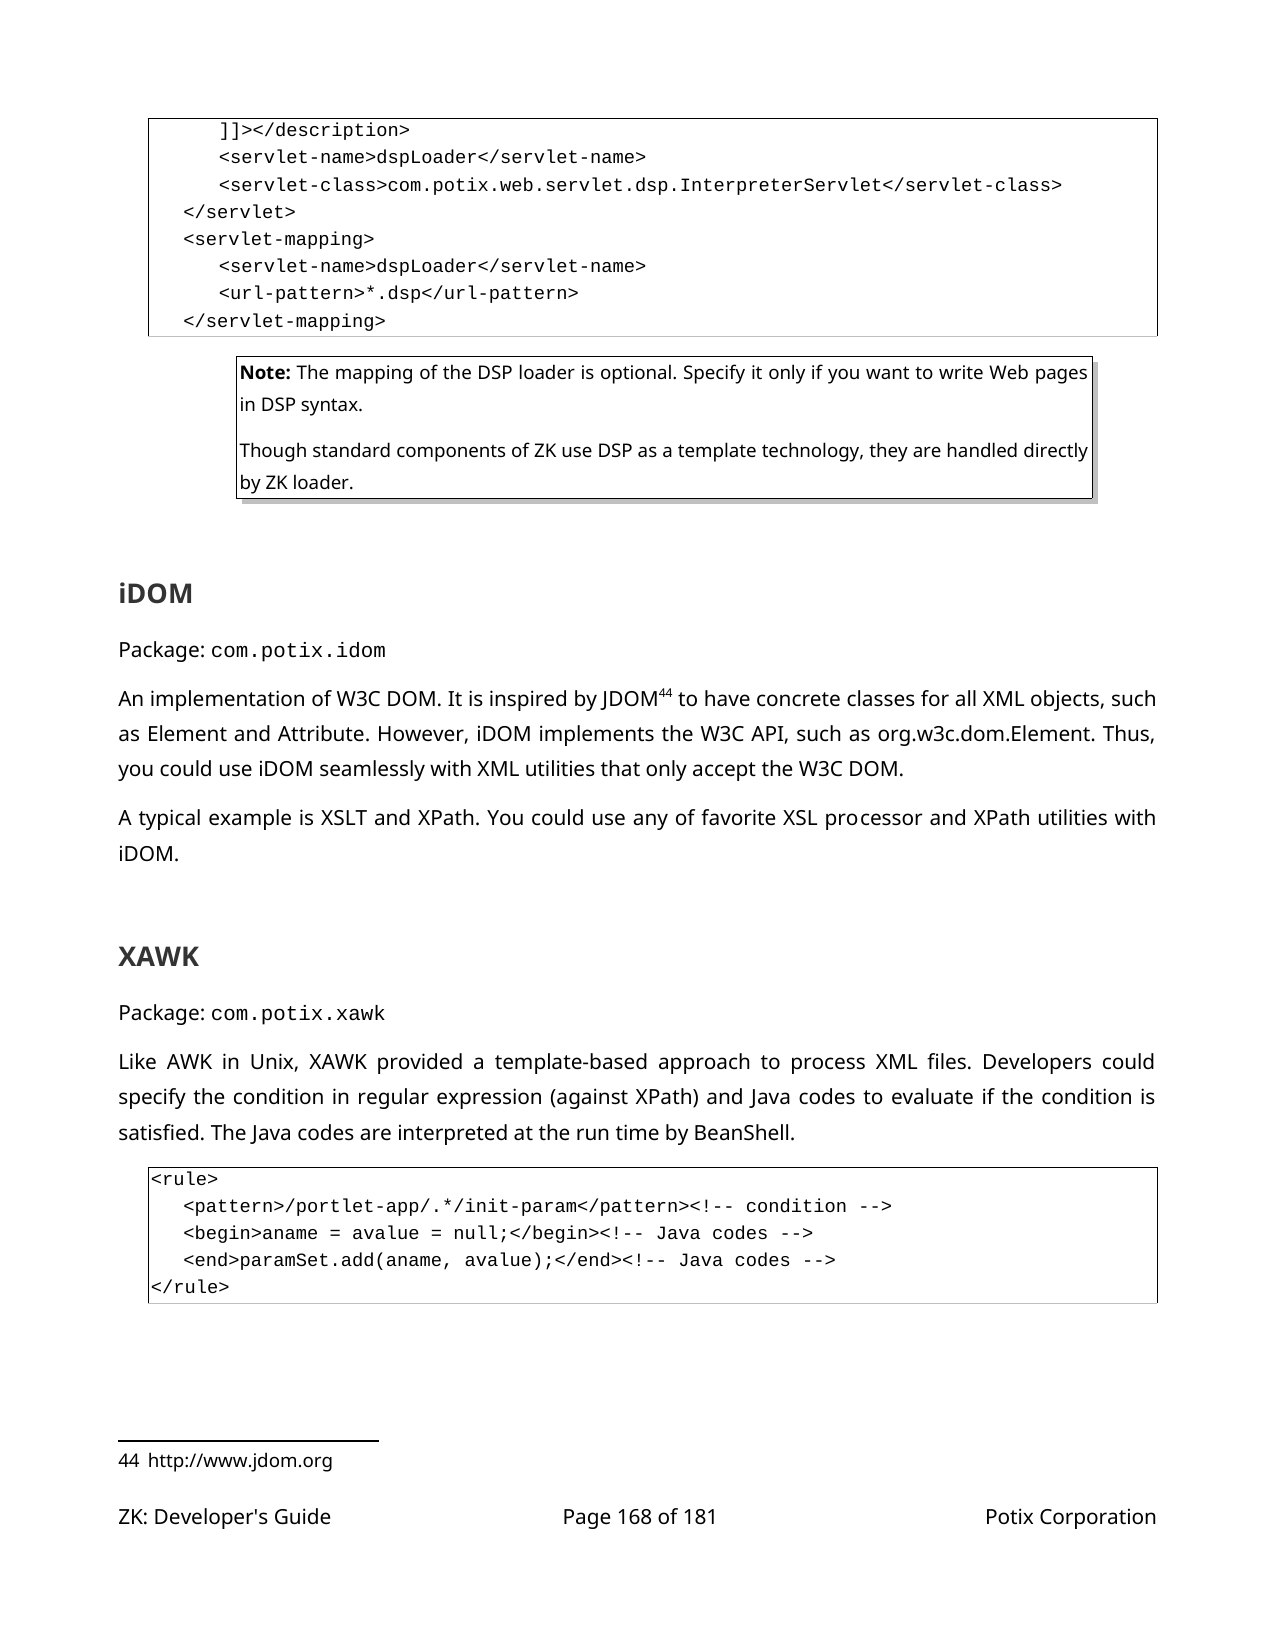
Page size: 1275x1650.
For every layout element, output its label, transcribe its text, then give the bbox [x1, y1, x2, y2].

text Package: com.potix.xawk [118, 998, 1157, 1027]
text <url-pattern>*.dsp</url-pattern> [149, 281, 1157, 306]
text <servlet-mapping> [149, 227, 1157, 251]
text Like AWK in Unix, XAWK provided a template-based approach to process XML files. Developers could specify the condition in regular expression (against XPath) and Java codes to evaluate if the condition is satisfied. The Java codes are interpreted at the run time by BeanShell. [118, 1047, 1157, 1146]
text An implementation of W3C DOM. It is inspired by JDOM to have concrete classes for all XML objects, such as Element and Attribute. However, iDOM implements the W3C API, such as org.w3c.dom.Element. Thus, you could use iDOM seamlessly with XML utilities that only accept the W3C DOM. [118, 684, 1157, 783]
text ]]></description> [149, 119, 1157, 142]
text <end>paramSet.add(aname, avalue);</end><!-- Java codes --> [149, 1248, 1157, 1272]
text A typical example is XSLT and XPath. You could use any of favorite XSL processor and XPath utilities with iDOM. [118, 803, 1157, 867]
text <servlet-class>com.potix.web.servlet.dsp.InterpreterServlet</servlet-class> [149, 172, 1157, 197]
text Package: com.potix.idom [118, 635, 1157, 663]
text <servlet-name>dspLoader</servlet-name> [149, 145, 1157, 169]
text </rule> [149, 1275, 1157, 1303]
text <begin>aname = avalue = null;</begin><!-- Java codes --> [149, 1221, 1157, 1245]
text </servlet-mapping> [149, 308, 1157, 336]
text http://www.jdom.org [118, 1447, 1157, 1473]
text <servlet-name>dspLoader</servlet-name> [149, 254, 1157, 278]
subtitle XAWK [118, 938, 1157, 974]
text Though standard components of ZK use DSP as a template technology, they are handled directly by ZK loader. [237, 434, 1092, 498]
text Note: The mapping of the DSP loader is optional. Specify it only if you want to write Web pages in DSP syntax. [237, 357, 1092, 417]
text <pattern>/portlet-app/.*/init-param</pattern><!-- condition --> [149, 1194, 1157, 1218]
subtitle iDOM [118, 574, 1157, 611]
text <rule> [149, 1168, 1157, 1191]
text </servlet> [149, 200, 1157, 224]
